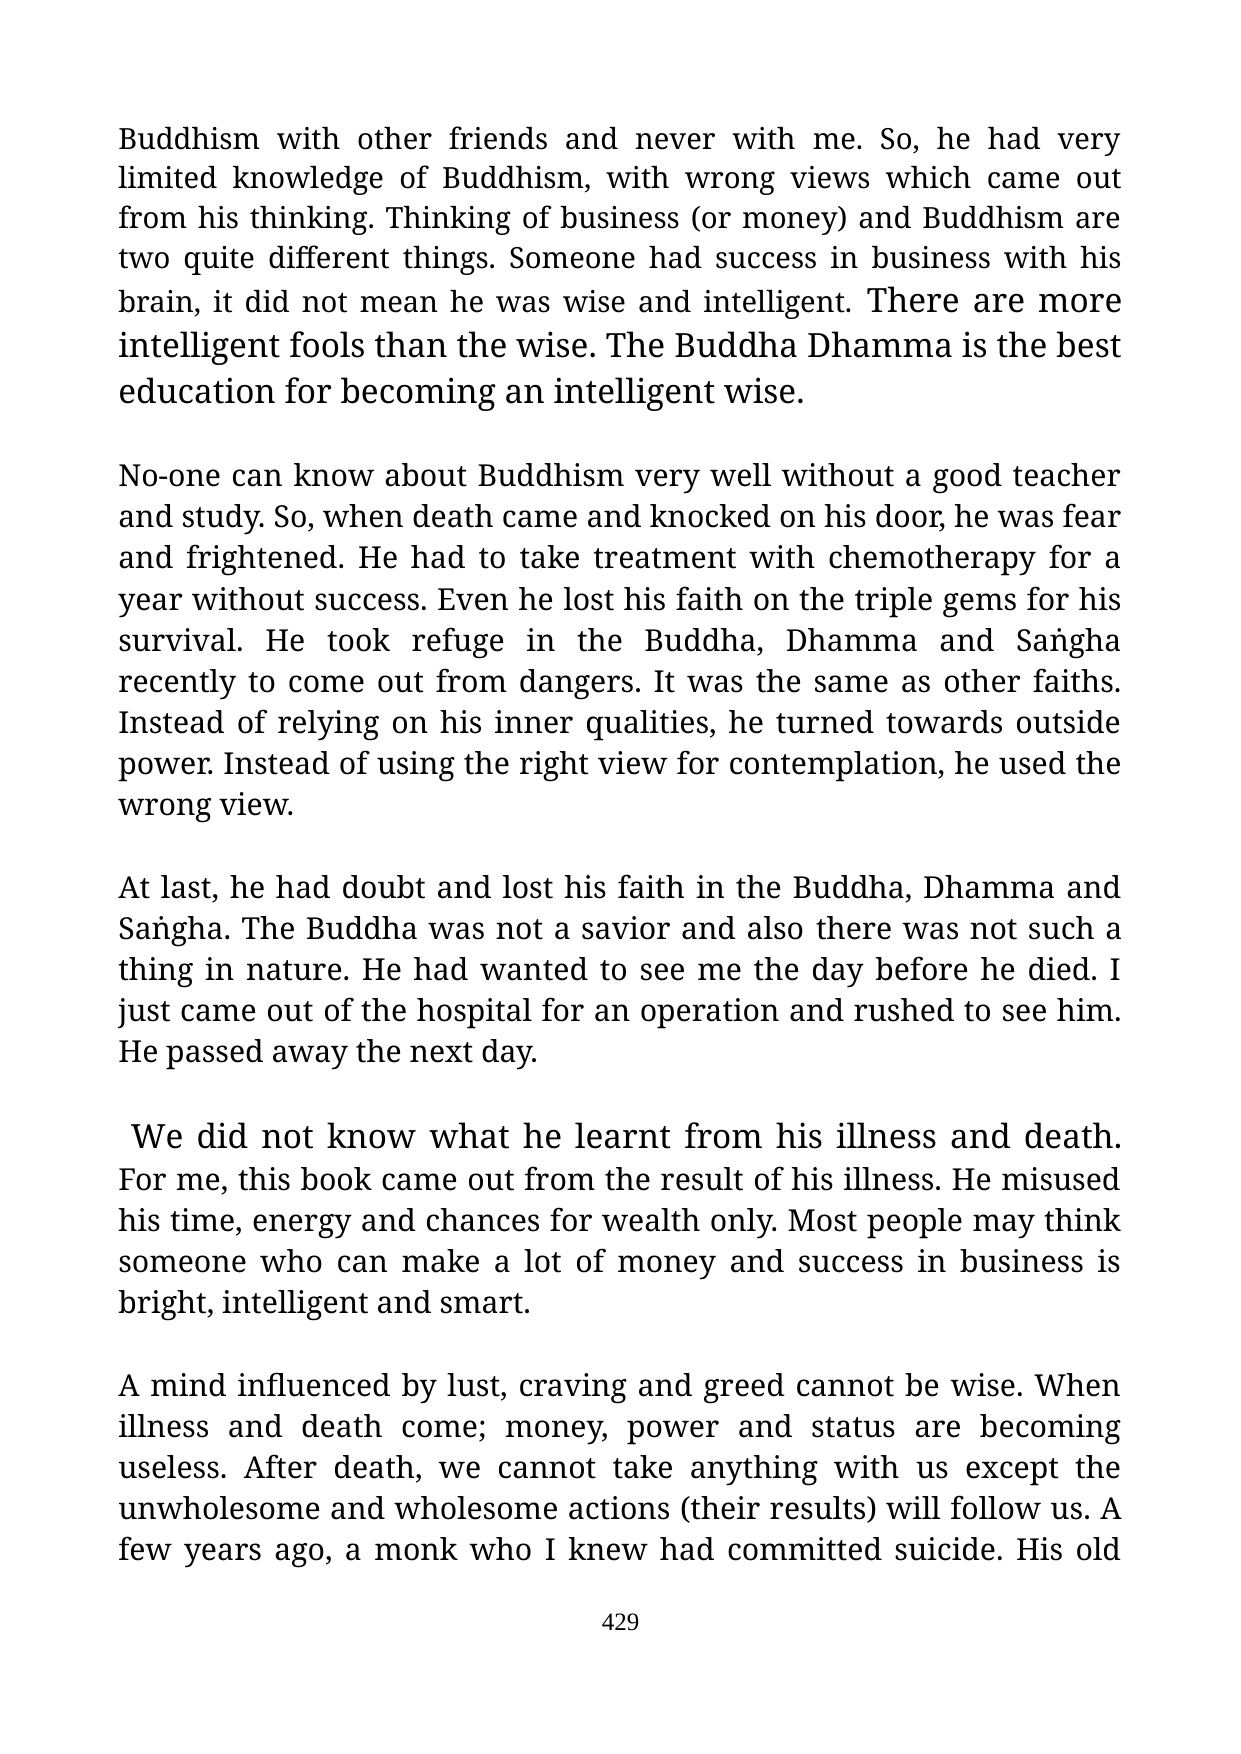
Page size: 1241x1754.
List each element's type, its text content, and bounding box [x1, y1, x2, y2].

text Buddhism with other friends and never with me. So, he had very limited knowledge of Buddhism, with wrong views which came out from his thinking. Thinking of business (or money) and Buddhism are two quite different things. Someone had success in business with his brain, it did not mean he was wise and intelligent. There are more intelligent fools than the wise. The Buddha Dhamma is the best education for becoming an intelligent wise. No-one can know about Buddhism very well without a good teacher and study. So, when death came and knocked on his door, he was fear and frightened. He had to take treatment with chemotherapy for a year without success. Even he lost his faith on the triple gems for his survival. He took refuge in the Buddha, Dhamma and Saṅgha recently to come out from dangers. It was the same as other faiths. Instead of relying on his inner qualities, he turned towards outside power. Instead of using the right view for contemplation, he used the wrong view. At last, he had doubt and lost his faith in the Buddha, Dhamma and Saṅgha. The Buddha was not a savior and also there was not such a thing in nature. He had wanted to see me the day before he died. I just came out of the hospital for an operation and rushed to see him. He passed away the next day. We did not know what he learnt from his illness and death. For me, this book came out from the result of his illness. He misused his time, energy and chances for wealth only. Most people may think someone who can make a lot of money and success in business is bright, intelligent and smart. A mind influenced by lust, craving and greed cannot be wise. When illness and death come; money, power and status are becoming useless. After death, we cannot take anything with us except the unwholesome and wholesome actions (their results) will follow us. A few years ago, a monk who I knew had committed suicide. His old [118, 118, 1122, 1569]
